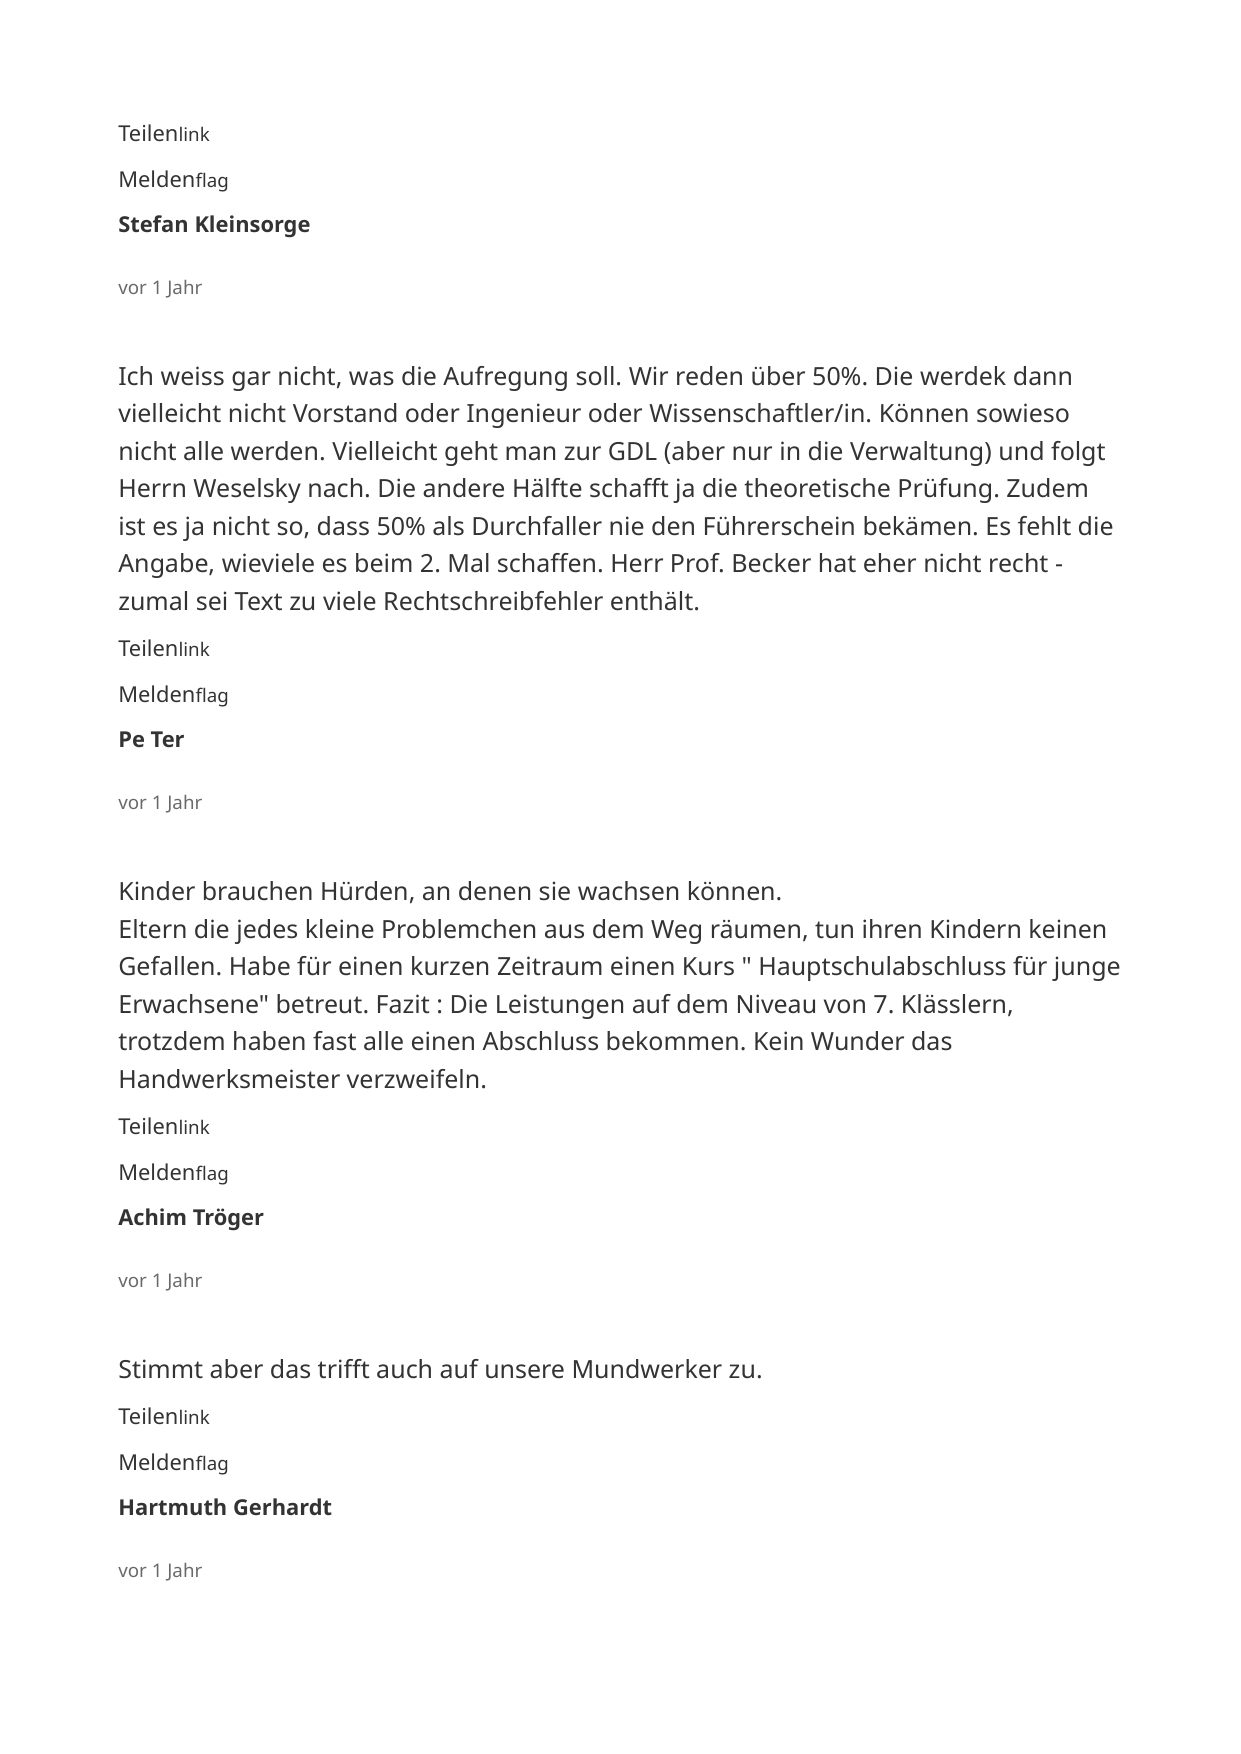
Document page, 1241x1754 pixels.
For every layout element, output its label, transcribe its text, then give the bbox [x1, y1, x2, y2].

text vor 1 Jahr [118, 789, 1117, 815]
text Meldenflag [118, 163, 1122, 193]
text vor 1 Jahr [118, 1557, 1117, 1583]
text Meldenflag [118, 1156, 1122, 1186]
text Meldenflag [118, 1447, 1122, 1476]
text vor 1 Jahr [118, 1267, 1117, 1293]
text vor 1 Jahr [118, 274, 1117, 300]
text Stimmt aber das trifft auch auf unsere Mundwerker zu. [118, 1348, 1122, 1386]
text Teilenlink [118, 1401, 1122, 1431]
text Teilenlink [118, 1111, 1122, 1141]
text Meldenflag [118, 679, 1122, 708]
text Teilenlink [118, 633, 1122, 663]
text Ich weiss gar nicht, was die Aufregung soll. Wir reden über 50%. Die werdek dann vielleicht nicht Vorstand oder Ingenieur oder Wissenschaftler/in. Können sowieso nicht alle werden. Vielleicht geht man zur GDL (aber nur in die Verwaltung) und folgt Herrn Weselsky nach. Die andere Hälfte schafft ja die theoretische Prüfung. Zudem ist es ja nicht so, dass 50% als Durchfaller nie den Führerschein bekämen. Es fehlt die Angabe, wieviele es beim 2. Mal schaffen. Herr Prof. Becker hat eher nicht recht - zumal sei Text zu viele Rechtschreibfehler enthält. [118, 355, 1122, 618]
text Achim Tröger [118, 1202, 1114, 1232]
text Hartmuth Gerhardt [118, 1492, 1114, 1522]
text Pe Ter [118, 724, 1114, 754]
text Stefan Kleinsorge [118, 209, 1114, 239]
text Kinder brauchen Hürden, an denen sie wachsen können. Eltern die jedes kleine Problemchen aus dem Weg räumen, tun ihren Kindern keinen Gefallen. Habe für einen kurzen Zeitraum einen Kurs " Hauptschulabschluss für junge Erwachsene" betreut. Fazit : Die Leistungen auf dem Niveau von 7. Klässlern, trotzdem haben fast alle einen Abschluss bekommen. Kein Wunder das Handwerksmeister verzweifeln. [118, 870, 1122, 1095]
text Teilenlink [118, 118, 1122, 148]
